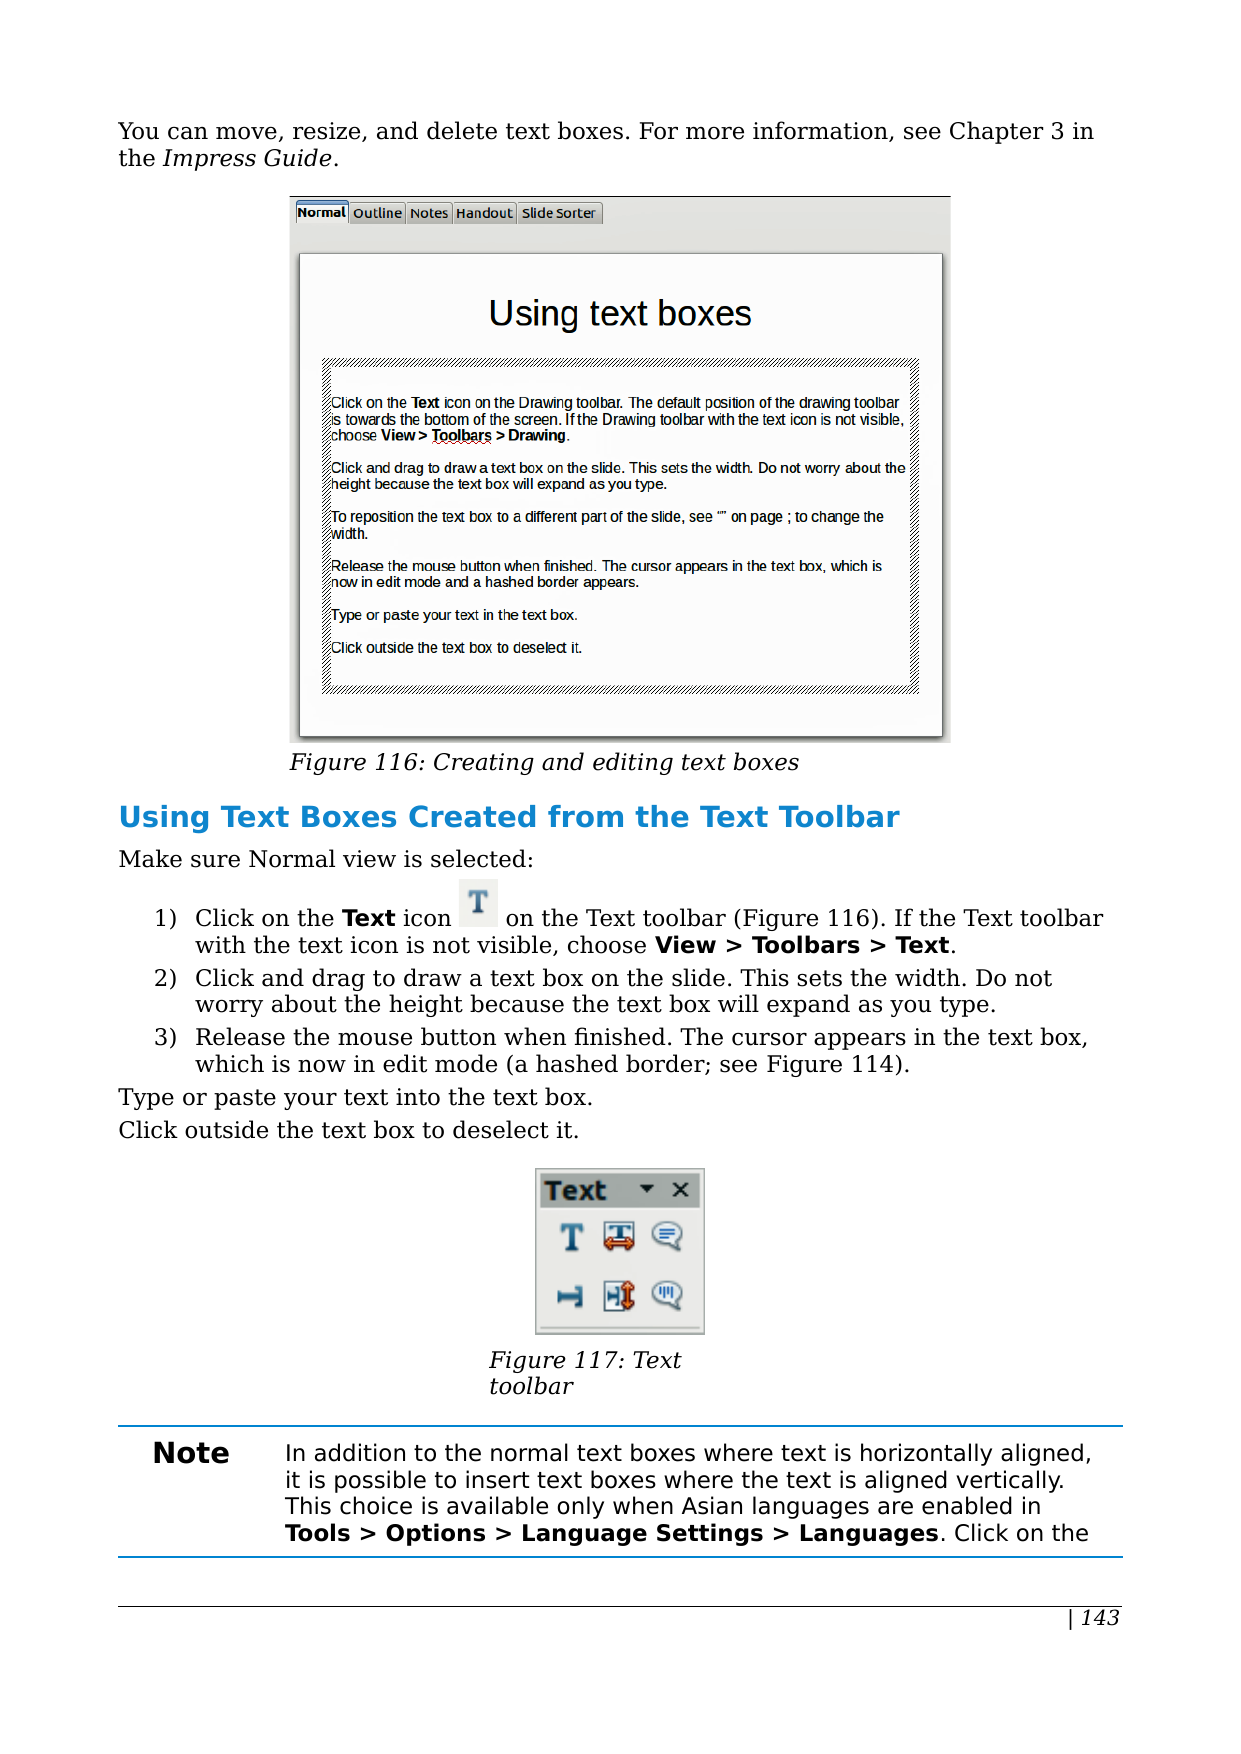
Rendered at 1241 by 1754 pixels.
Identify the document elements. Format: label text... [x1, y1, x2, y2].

text Type or paste your text into the text box. [118, 1084, 1122, 1111]
table_header In addition to the normal text boxes where text is horizontally aligned, it is possible to insert text boxes where the text is aligned vertically. This choice is available only when Asian languages are enabled in Tools > Options > Language Settings > Languages. Click on the [264, 1427, 1123, 1556]
list Release the mouse button when finished. The cursor appears in the text box, which is now in edit mode (a hashed border; see Figure 114). [177, 1024, 1122, 1078]
list Make sure Normal view is selected: [118, 846, 1122, 873]
text You can move, resize, and delete text boxes. For more information, see Chapter 3 in the Impress Guide. [118, 118, 1122, 171]
text Click outside the text box to deselect it. [118, 1117, 1122, 1143]
picture [289, 196, 951, 743]
table_header Note [118, 1427, 263, 1556]
text Figure 117: Text toolbar [489, 1347, 751, 1400]
picture [535, 1168, 705, 1335]
subtitle Using Text Boxes Created from the Text Toolbar [118, 800, 1122, 834]
list Click and drag to draw a text box on the slide. This sets the width. Do not worry about the height because the text box will expand as you type. [177, 965, 1122, 1018]
text Figure 116: Creating and editing text boxes [289, 749, 951, 776]
list Click on the Text icon on the Text toolbar (Figure 116). If the Text toolbar with the text icon is not visible, choose View > Toolbars > Text. [177, 902, 1122, 958]
picture [458, 879, 498, 927]
